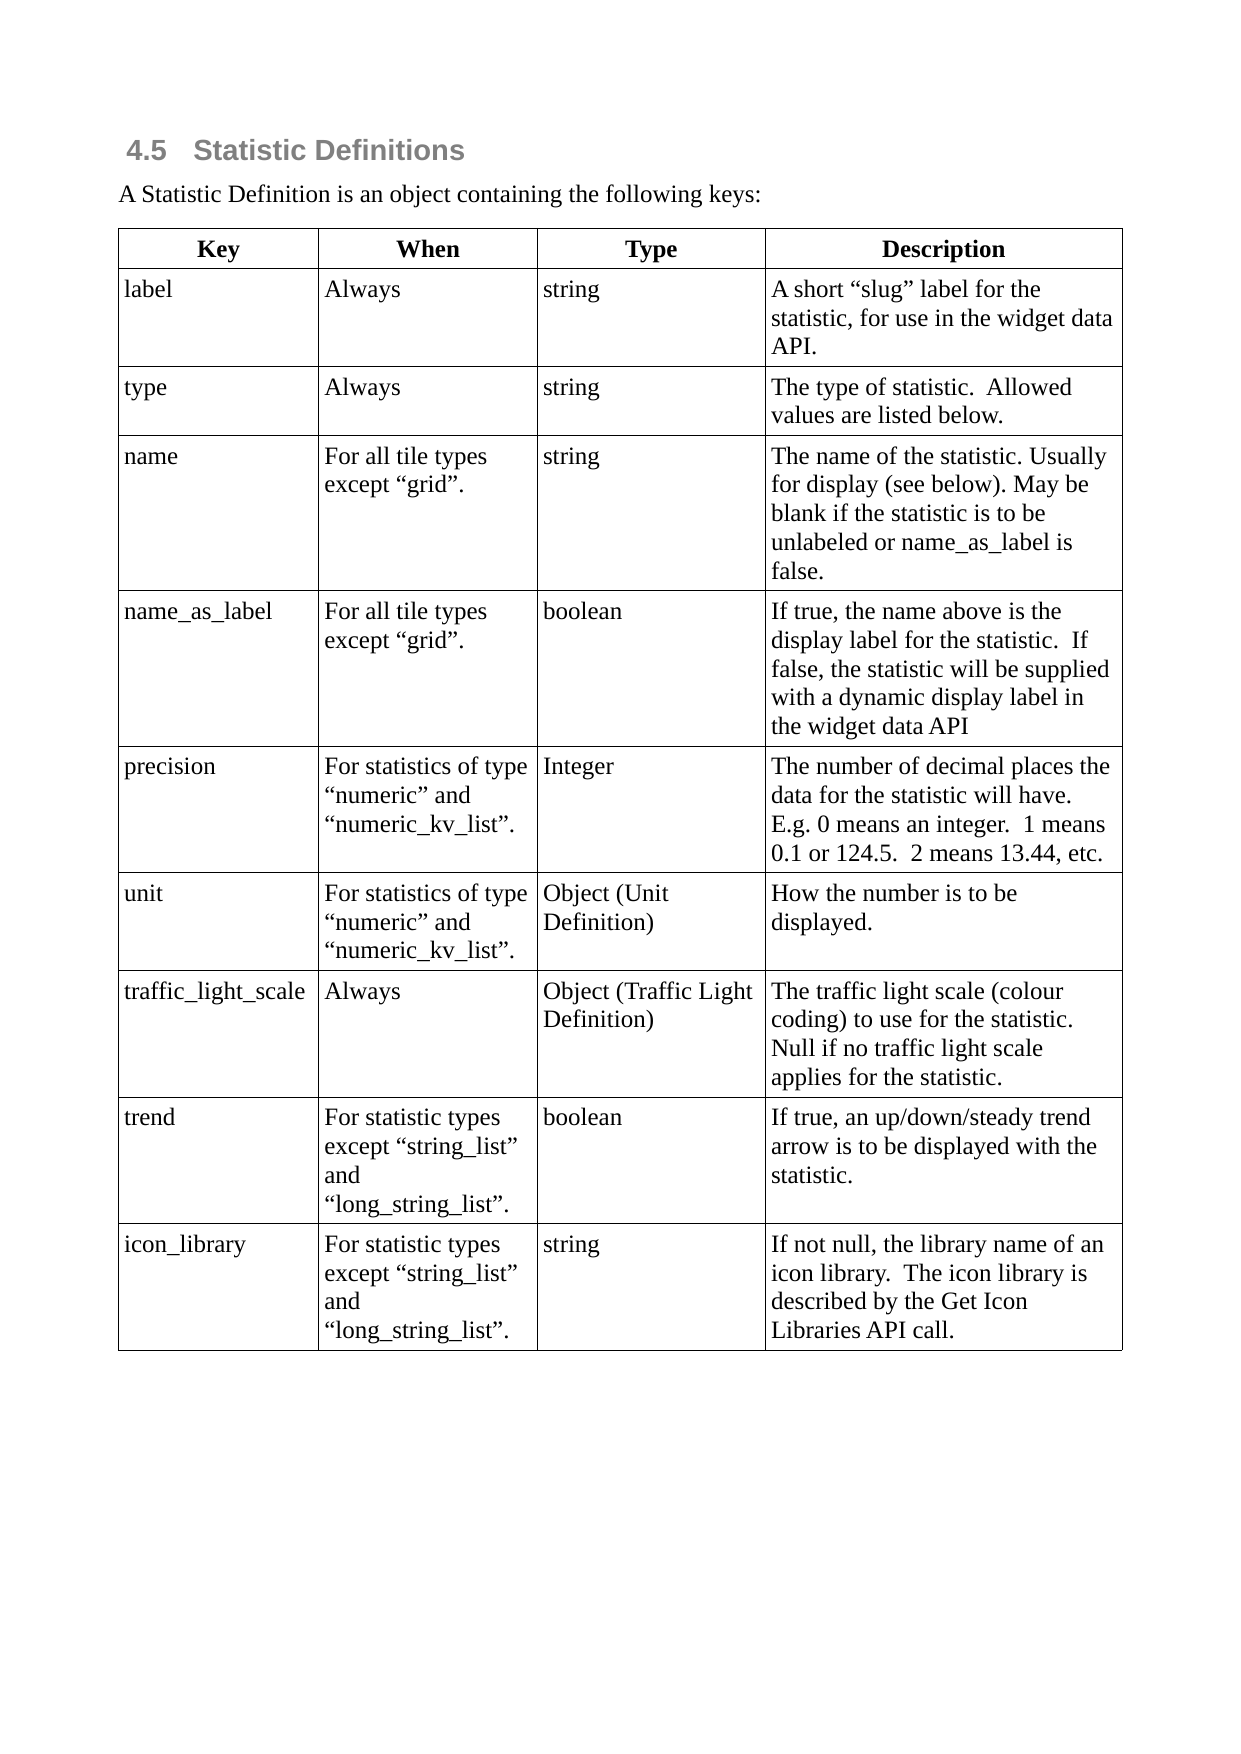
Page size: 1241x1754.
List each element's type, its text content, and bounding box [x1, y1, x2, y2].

table_cell Always [319, 269, 537, 366]
table_cell Object (Traffic Light Definition) [538, 971, 765, 1097]
table_header Type [538, 229, 765, 268]
table_cell type [119, 367, 318, 435]
table_cell The traffic light scale (colour coding) to use for the statistic. Null if no traffic light scale applies for the statistic. [766, 971, 1122, 1097]
table_cell For statistics of type “numeric” and “numeric_kv_list”. [319, 747, 537, 872]
table_cell If true, the name above is the display label for the statistic. If false, the statistic will be supplied with a dynamic display label in the widget data API [766, 591, 1122, 746]
table_cell string [538, 1224, 765, 1350]
table_cell The name of the statistic. Usually for display (see below). May be blank if the statistic is to be unlabeled or name_as_label is false. [766, 436, 1122, 590]
table_cell For statistic types except “string_list” and “long_string_list”. [319, 1224, 537, 1350]
table_cell For statistic types except “string_list” and “long_string_list”. [319, 1098, 537, 1223]
table_cell string [538, 436, 765, 590]
text A Statistic Definition is an object containing the following keys: [118, 179, 1122, 207]
table_cell traffic_light_scale [119, 971, 318, 1097]
table_header Description [766, 229, 1122, 268]
table_cell The number of decimal places the data for the statistic will have. E.g. 0 means an integer. 1 means 0.1 or 124.5. 2 means 13.44, etc. [766, 747, 1122, 872]
table_cell boolean [538, 1098, 765, 1223]
table_cell name_as_label [119, 591, 318, 746]
subtitle Statistic Definitions [118, 133, 1122, 166]
table_cell unit [119, 873, 318, 970]
table_cell Always [319, 367, 537, 435]
table_cell Always [319, 971, 537, 1097]
table_cell string [538, 269, 765, 366]
table_cell boolean [538, 591, 765, 746]
table_cell If not null, the library name of an icon library. The icon library is described by the Get Icon Libraries API call. [766, 1224, 1122, 1350]
table_cell A short “slug” label for the statistic, for use in the widget data API. [766, 269, 1122, 366]
table_cell icon_library [119, 1224, 318, 1350]
table_cell name [119, 436, 318, 590]
table_cell For all tile types except “grid”. [319, 591, 537, 746]
table_cell The type of statistic. Allowed values are listed below. [766, 367, 1122, 435]
table_cell trend [119, 1098, 318, 1223]
table_cell For statistics of type “numeric” and “numeric_kv_list”. [319, 873, 537, 970]
table_cell If true, an up/down/steady trend arrow is to be displayed with the statistic. [766, 1098, 1122, 1223]
table_cell Object (Unit Definition) [538, 873, 765, 970]
table_cell Integer [538, 747, 765, 872]
table_cell precision [119, 747, 318, 872]
table_header Key [119, 229, 318, 268]
table_cell How the number is to be displayed. [766, 873, 1122, 970]
table_header When [319, 229, 537, 268]
table_cell For all tile types except “grid”. [319, 436, 537, 590]
table_cell label [119, 269, 318, 366]
table_cell string [538, 367, 765, 435]
